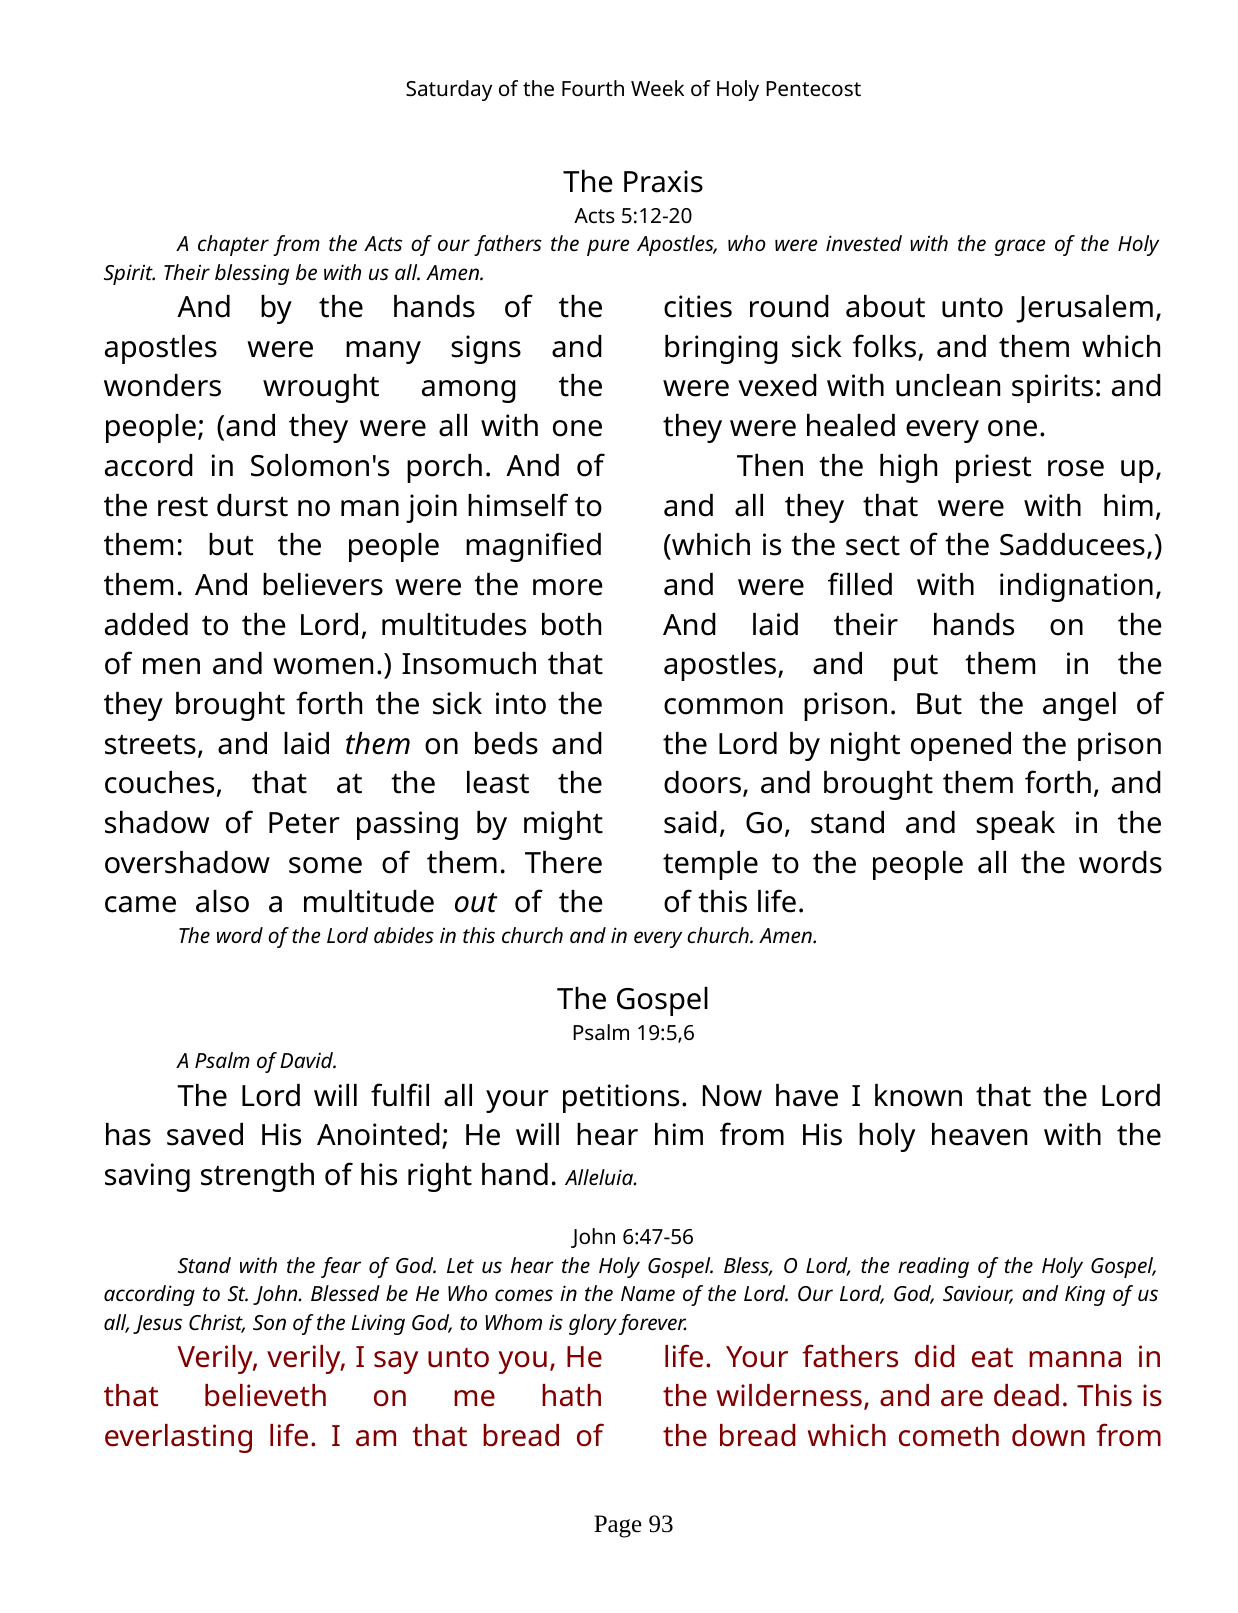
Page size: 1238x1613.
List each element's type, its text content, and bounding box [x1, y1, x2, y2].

text The Lord will fulfil all your petitions. Now have I known that the Lord has saved His Anointed; He will hear him from His holy heaven with the saving strength of his right hand. Alleluia. [103, 1075, 1163, 1194]
text Acts 5:12-20 [103, 201, 1163, 229]
text The Praxis [103, 161, 1163, 201]
text Psalm 19:5,6 [103, 1018, 1163, 1046]
text The Gospel [103, 978, 1163, 1018]
text Saturday of the Fourth Week of Holy Pentecost [102, 74, 1165, 102]
text The word of the Lord abides in this church and in every church. Amen. [103, 921, 1163, 950]
text Stand with the fear of God. Let us hear the Holy Gospel. Bless, O Lord, the reading of the Holy Gospel, according to St. John. Blessed be He Who comes in the Name of the Lord. Our Lord, God, Saviour, and King of us all, Jesus Christ, Son of the Living God, to Whom is glory forever. [103, 1251, 1163, 1336]
text Then the high priest rose up, and all they that were with him, (which is the sect of the Sadducees,) and were filled with indignation, And laid their hands on the apostles, and put them in the common prison. But the angel of the Lord by night opened the prison doors, and brought them forth, and said, Go, stand and speak in the temple to the people all the words of this life. [663, 445, 1163, 921]
text A Psalm of David. [103, 1046, 1163, 1075]
text Verily, verily, I say unto you, He that believeth on me hath everlasting life. I am that bread of [103, 1336, 604, 1455]
text And by the hands of the apostles were many signs and wonders wrought among the people; (and they were all with one accord in Solomon's porch. And of the rest durst no man join himself to them: but the people magnified them. And believers were the more added to the Lord, multitudes both of men and women.) Insomuch that they brought forth the sick into the streets, and laid them on beds and couches, that at the least the shadow of Peter passing by might overshadow some of them. There came also a multitude out of the [103, 286, 604, 921]
text John 6:47-56 [103, 1222, 1163, 1251]
text cities round about unto Jerusalem, bringing sick folks, and them which were vexed with unclean spirits: and they were healed every one. [663, 286, 1163, 445]
text life. Your fathers did eat manna in the wilderness, and are dead. This is the bread which cometh down from [663, 1336, 1163, 1455]
text A chapter from the Acts of our fathers the pure Apostles, who were invested with the grace of the Holy Spirit. Their blessing be with us all. Amen. [103, 229, 1163, 286]
